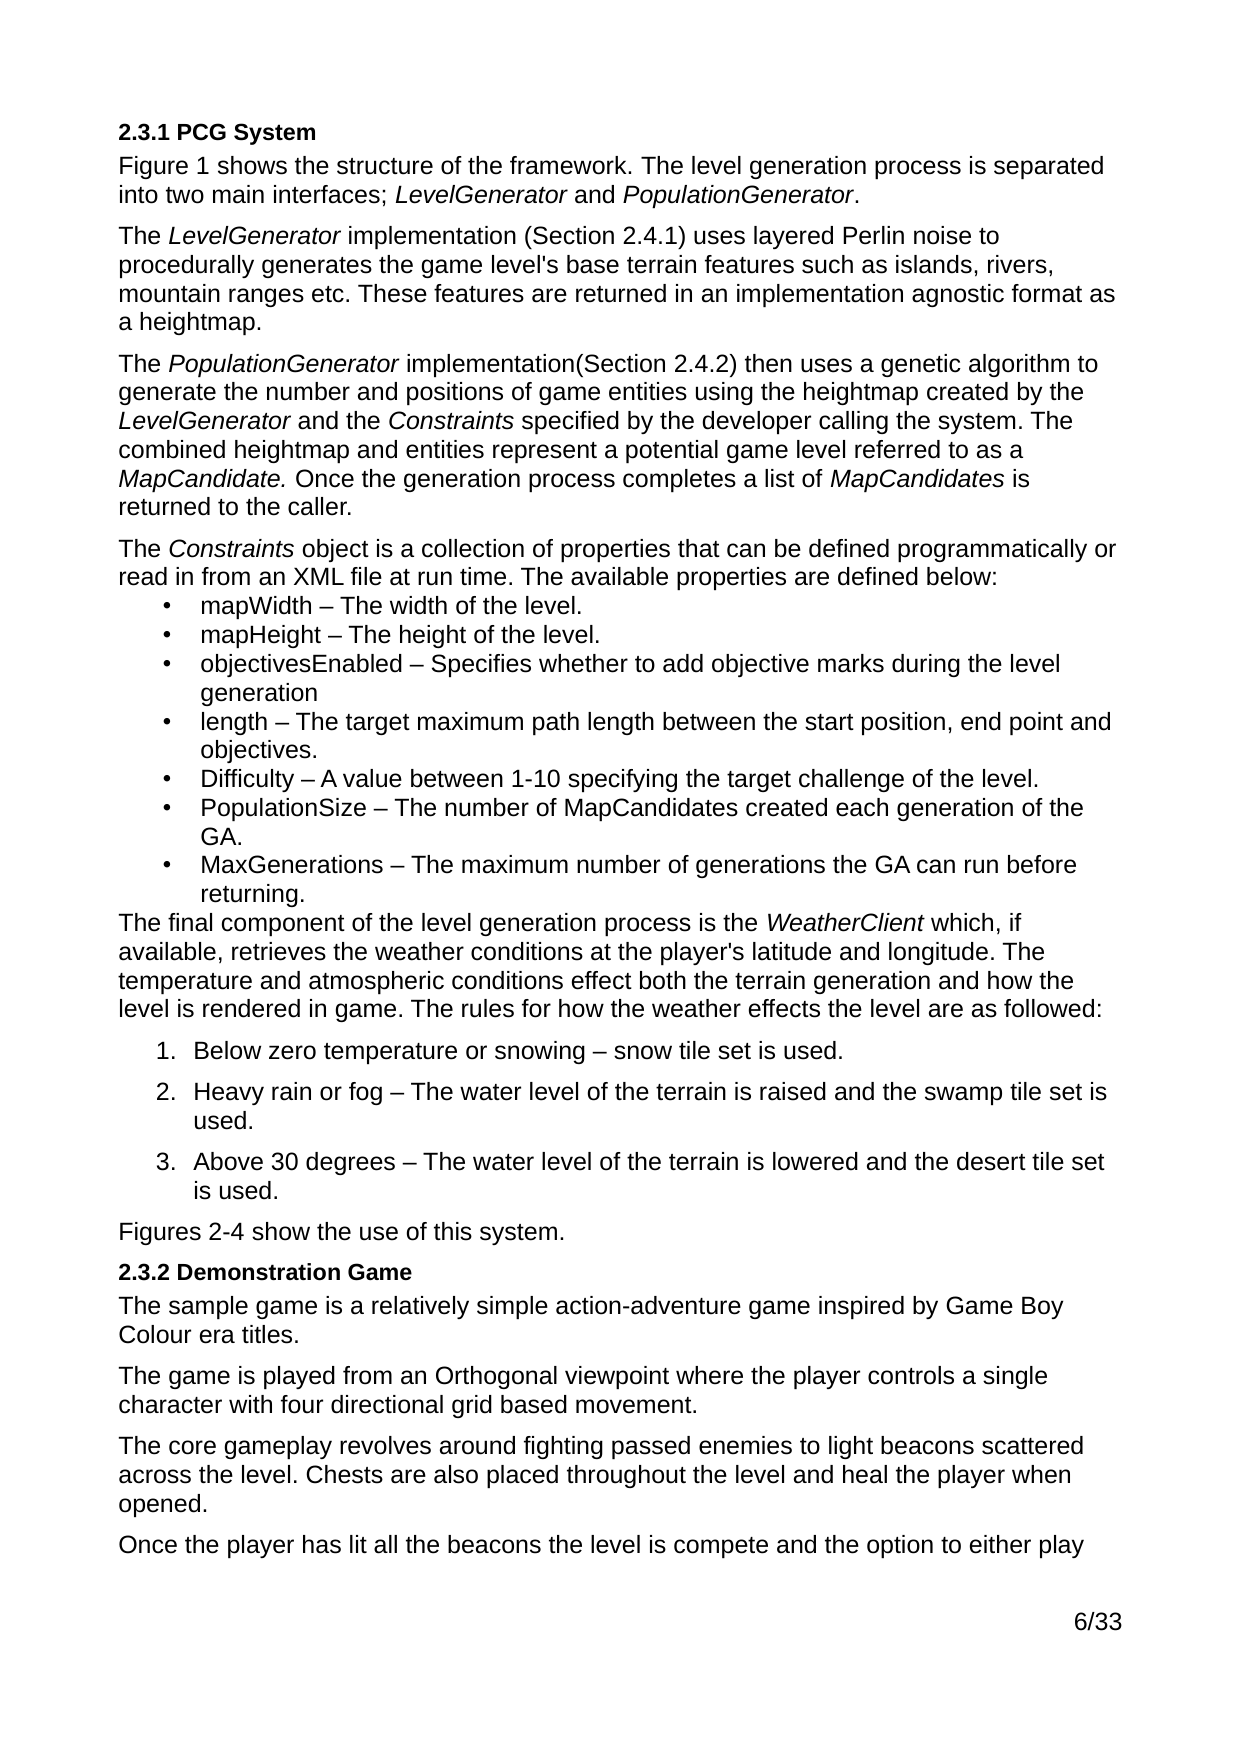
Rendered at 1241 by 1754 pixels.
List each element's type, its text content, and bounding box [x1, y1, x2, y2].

list MaxGenerations – The maximum number of generations the GA can run before returning. [163, 851, 1122, 908]
text The sample game is a relatively simple action-adventure game inspired by Game Boy Colour era titles. [118, 1291, 1122, 1349]
text The Constraints object is a collection of properties that can be defined programmatically or read in from an XML file at run time. The available properties are defined below: [118, 534, 1122, 591]
text The game is played from an Orthogonal viewpoint where the player controls a single character with four directional grid based movement. [118, 1361, 1122, 1419]
list Difficulty – A value between 1-10 specifying the target challenge of the level. [163, 764, 1122, 793]
subtitle 2.3.2 Demonstration Game [118, 1258, 1122, 1285]
subtitle 2.3.1 PCG System [118, 118, 1122, 145]
text The final component of the level generation process is the WeatherClient which, if available, retrieves the weather conditions at the player's latitude and longitude. The temperature and atmospheric conditions effect both the terrain generation and how the level is rendered in game. The rules for how the weather effects the level are as followed: [118, 908, 1122, 1023]
list Heavy rain or fog – The water level of the terrain is raised and the swamp tile set is used. [156, 1077, 1122, 1134]
list Above 30 degrees – The water level of the terrain is lowered and the desert tile set is used. [156, 1147, 1122, 1204]
text The core gameplay revolves around fighting passed enemies to light beacons scattered across the level. Chests are also placed throughout the level and heal the player when opened. [118, 1431, 1122, 1517]
text The LevelGenerator implementation (Section 2.4.1) uses layered Perlin noise to procedurally generates the game level's base terrain features such as islands, rivers, mountain ranges etc. These features are returned in an implementation agnostic format as a heightmap. [118, 221, 1122, 336]
text Figure 1 shows the structure of the framework. The level generation process is separated into two main interfaces; LevelGenerator and PopulationGenerator. [118, 151, 1122, 209]
list length – The target maximum path length between the start position, end point and objectives. [163, 706, 1122, 764]
text Figures 2-4 show the use of this system. [118, 1217, 1122, 1246]
list mapHeight – The height of the level. [163, 620, 1122, 649]
list Below zero temperature or snowing – snow tile set is used. [156, 1036, 1122, 1064]
text The PopulationGenerator implementation(Section 2.4.2) then uses a genetic algorithm to generate the number and positions of game entities using the heightmap created by the LevelGenerator and the Constraints specified by the developer calling the system. The combined heightmap and entities represent a potential game level referred to as a MapCandidate. Once the generation process completes a list of MapCandidates is returned to the caller. [118, 349, 1122, 521]
list PopulationSize – The number of MapCandidates created each generation of the GA. [163, 793, 1122, 851]
list mapWidth – The width of the level. [163, 591, 1122, 620]
list objectivesEnabled – Specifies whether to add objective marks during the level generation [163, 649, 1122, 706]
text Once the player has lit all the beacons the level is compete and the option to either play [118, 1530, 1122, 1559]
